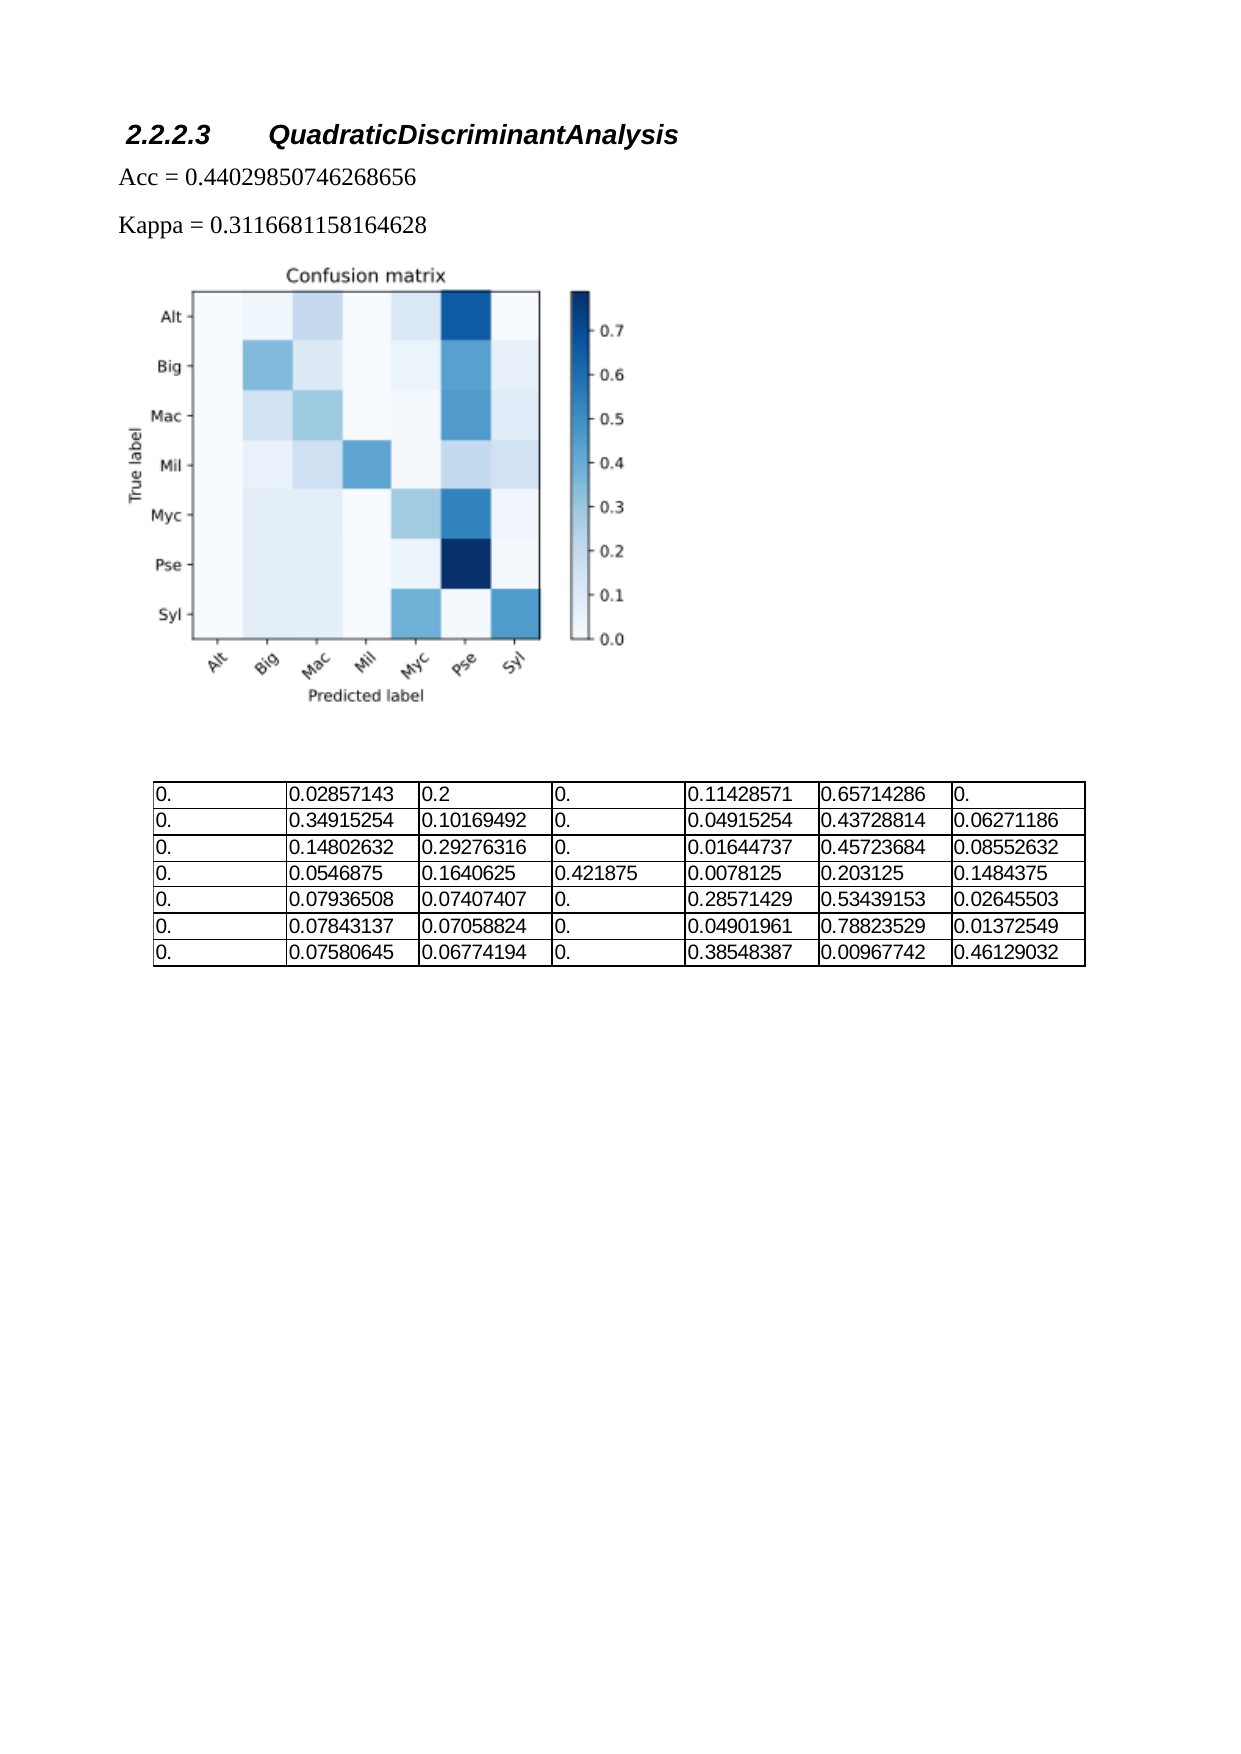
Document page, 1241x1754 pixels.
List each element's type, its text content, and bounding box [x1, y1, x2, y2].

text Kappa = 0.3116681158164628 [118, 210, 1122, 239]
picture [118, 257, 636, 716]
text Acc = 0.44029850746268656 [118, 162, 1122, 191]
subtitle QuadraticDiscriminantAnalysis [118, 118, 1122, 150]
